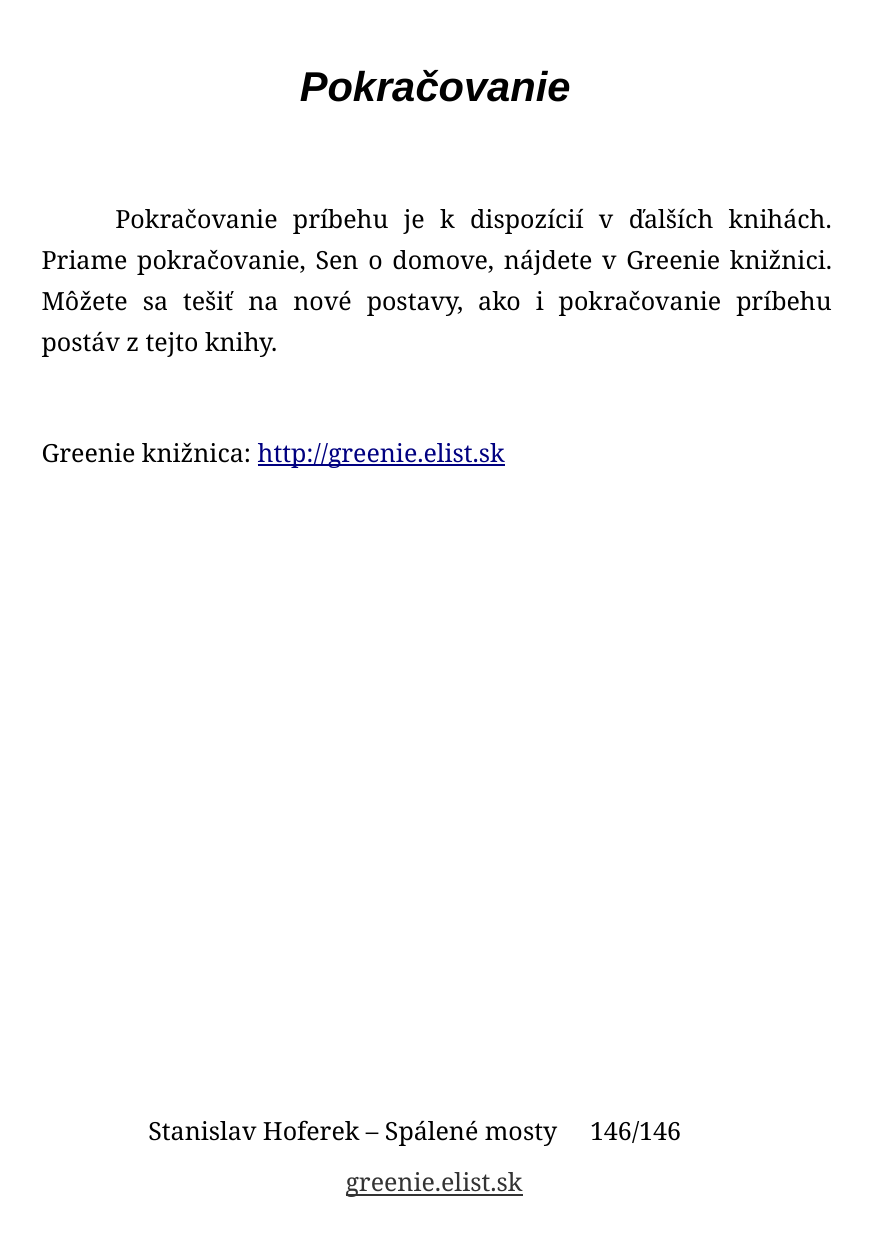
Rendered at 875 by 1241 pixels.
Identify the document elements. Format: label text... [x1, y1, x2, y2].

text Pokračovanie príbehu je k dispozícií v ďalších knihách. Priame pokračovanie, Sen o domove, nájdete v Greenie knižnici. Môžete sa tešiť na nové postavy, ako i pokračovanie príbehu postáv z tejto knihy. [41, 202, 833, 358]
text Greenie knižnica: http://greenie.elist.sk [41, 435, 833, 469]
subtitle Pokračovanie [41, 62, 833, 110]
